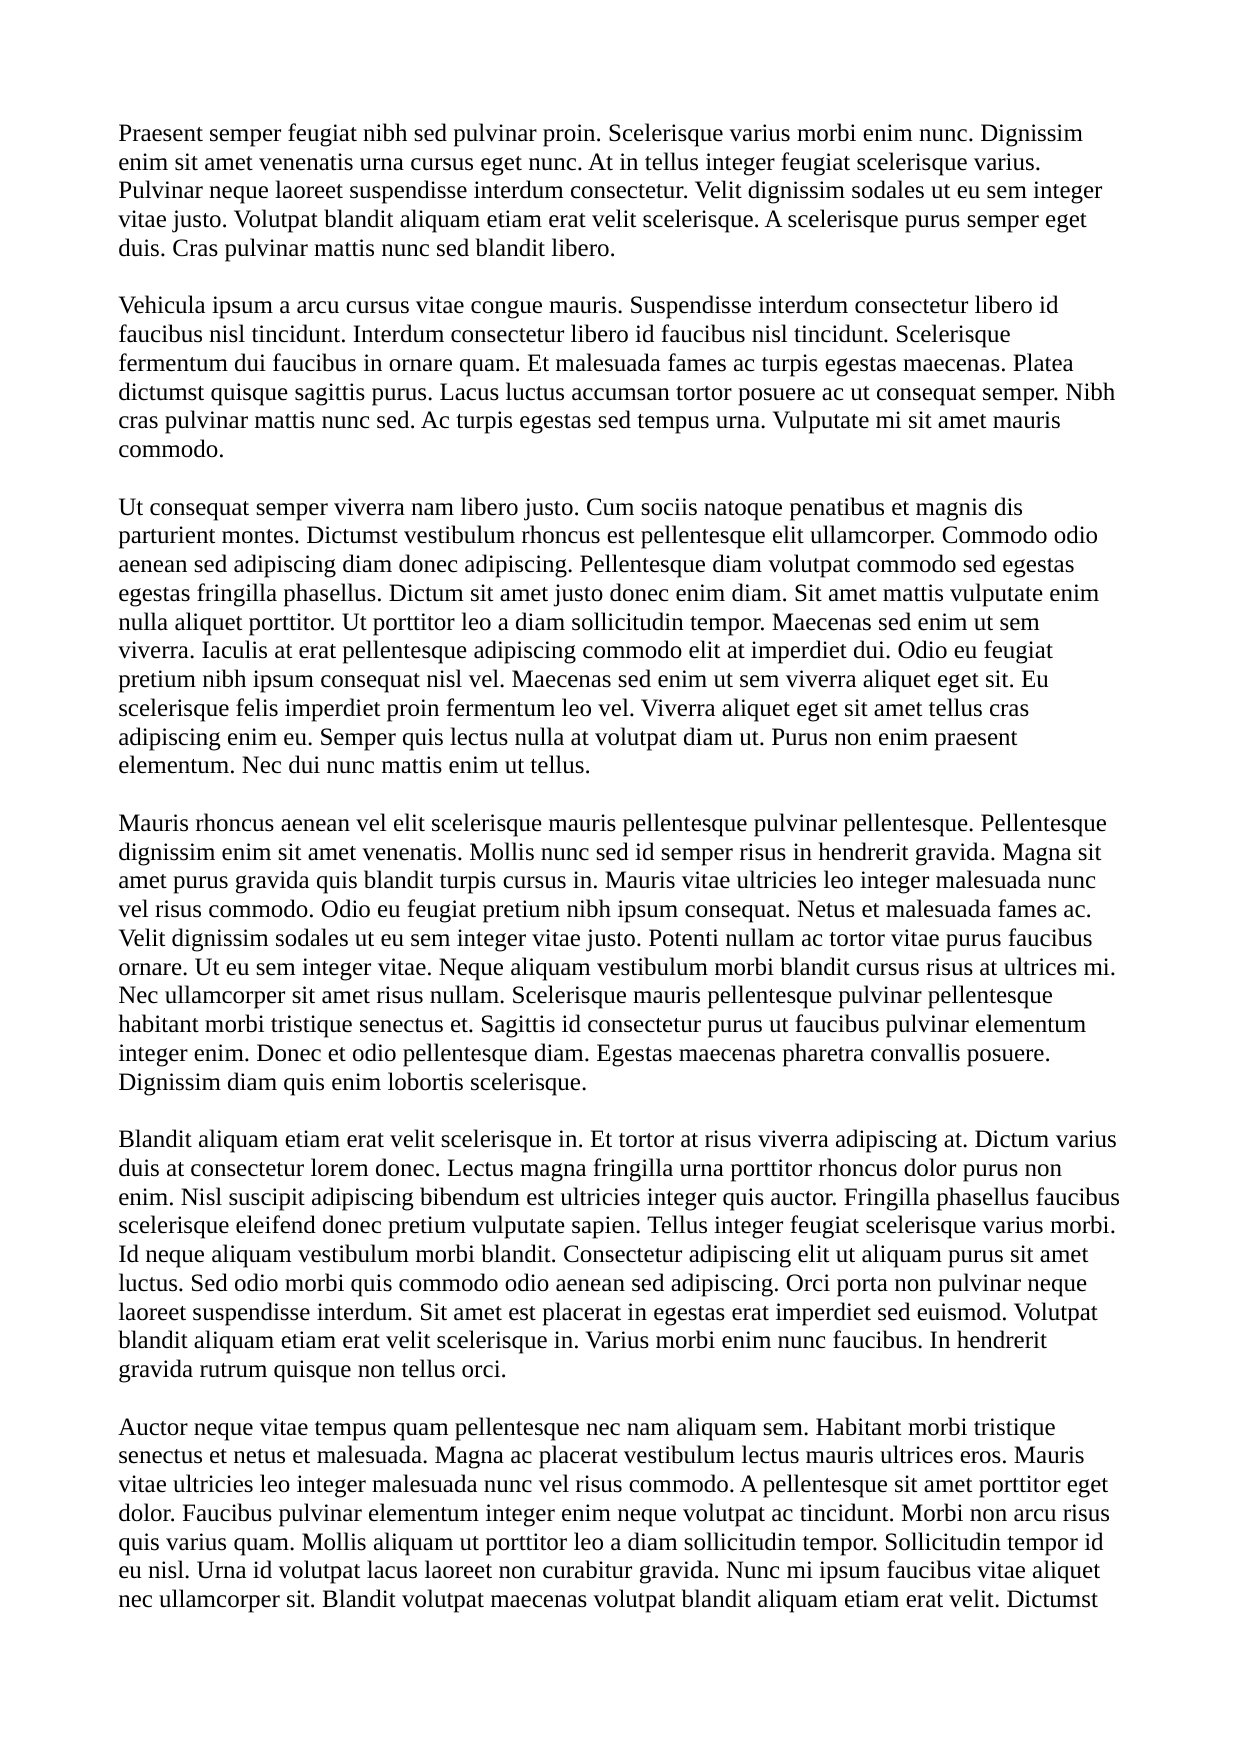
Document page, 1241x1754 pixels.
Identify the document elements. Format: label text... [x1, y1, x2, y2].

text Vehicula ipsum a arcu cursus vitae congue mauris. Suspendisse interdum consectetur libero id faucibus nisl tincidunt. Interdum consectetur libero id faucibus nisl tincidunt. Scelerisque fermentum dui faucibus in ornare quam. Et malesuada fames ac turpis egestas maecenas. Platea dictumst quisque sagittis purus. Lacus luctus accumsan tortor posuere ac ut consequat semper. Nibh cras pulvinar mattis nunc sed. Ac turpis egestas sed tempus urna. Vulputate mi sit amet mauris commodo. [118, 291, 1122, 463]
text Mauris rhoncus aenean vel elit scelerisque mauris pellentesque pulvinar pellentesque. Pellentesque dignissim enim sit amet venenatis. Mollis nunc sed id semper risus in hendrerit gravida. Magna sit amet purus gravida quis blandit turpis cursus in. Mauris vitae ultricies leo integer malesuada nunc vel risus commodo. Odio eu feugiat pretium nibh ipsum consequat. Netus et malesuada fames ac. Velit dignissim sodales ut eu sem integer vitae justo. Potenti nullam ac tortor vitae purus faucibus ornare. Ut eu sem integer vitae. Neque aliquam vestibulum morbi blandit cursus risus at ultrices mi. Nec ullamcorper sit amet risus nullam. Scelerisque mauris pellentesque pulvinar pellentesque habitant morbi tristique senectus et. Sagittis id consectetur purus ut faucibus pulvinar elementum integer enim. Donec et odio pellentesque diam. Egestas maecenas pharetra convallis posuere. Dignissim diam quis enim lobortis scelerisque. [118, 808, 1122, 1096]
text Auctor neque vitae tempus quam pellentesque nec nam aliquam sem. Habitant morbi tristique senectus et netus et malesuada. Magna ac placerat vestibulum lectus mauris ultrices eros. Mauris vitae ultricies leo integer malesuada nunc vel risus commodo. A pellentesque sit amet porttitor eget dolor. Faucibus pulvinar elementum integer enim neque volutpat ac tincidunt. Morbi non arcu risus quis varius quam. Mollis aliquam ut porttitor leo a diam sollicitudin tempor. Sollicitudin tempor id eu nisl. Urna id volutpat lacus laoreet non curabitur gravida. Nunc mi ipsum faucibus vitae aliquet nec ullamcorper sit. Blandit volutpat maecenas volutpat blandit aliquam etiam erat velit. Dictumst [118, 1412, 1122, 1613]
text Praesent semper feugiat nibh sed pulvinar proin. Scelerisque varius morbi enim nunc. Dignissim enim sit amet venenatis urna cursus eget nunc. At in tellus integer feugiat scelerisque varius. Pulvinar neque laoreet suspendisse interdum consectetur. Velit dignissim sodales ut eu sem integer vitae justo. Volutpat blandit aliquam etiam erat velit scelerisque. A scelerisque purus semper eget duis. Cras pulvinar mattis nunc sed blandit libero. [118, 118, 1122, 262]
text Blandit aliquam etiam erat velit scelerisque in. Et tortor at risus viverra adipiscing at. Dictum varius duis at consectetur lorem donec. Lectus magna fringilla urna porttitor rhoncus dolor purus non enim. Nisl suscipit adipiscing bibendum est ultricies integer quis auctor. Fringilla phasellus faucibus scelerisque eleifend donec pretium vulputate sapien. Tellus integer feugiat scelerisque varius morbi. Id neque aliquam vestibulum morbi blandit. Consectetur adipiscing elit ut aliquam purus sit amet luctus. Sed odio morbi quis commodo odio aenean sed adipiscing. Orci porta non pulvinar neque laoreet suspendisse interdum. Sit amet est placerat in egestas erat imperdiet sed euismod. Volutpat blandit aliquam etiam erat velit scelerisque in. Varius morbi enim nunc faucibus. In hendrerit gravida rutrum quisque non tellus orci. [118, 1124, 1122, 1383]
text Ut consequat semper viverra nam libero justo. Cum sociis natoque penatibus et magnis dis parturient montes. Dictumst vestibulum rhoncus est pellentesque elit ullamcorper. Commodo odio aenean sed adipiscing diam donec adipiscing. Pellentesque diam volutpat commodo sed egestas egestas fringilla phasellus. Dictum sit amet justo donec enim diam. Sit amet mattis vulputate enim nulla aliquet porttitor. Ut porttitor leo a diam sollicitudin tempor. Maecenas sed enim ut sem viverra. Iaculis at erat pellentesque adipiscing commodo elit at imperdiet dui. Odio eu feugiat pretium nibh ipsum consequat nisl vel. Maecenas sed enim ut sem viverra aliquet eget sit. Eu scelerisque felis imperdiet proin fermentum leo vel. Viverra aliquet eget sit amet tellus cras adipiscing enim eu. Semper quis lectus nulla at volutpat diam ut. Purus non enim praesent elementum. Nec dui nunc mattis enim ut tellus. [118, 492, 1122, 779]
